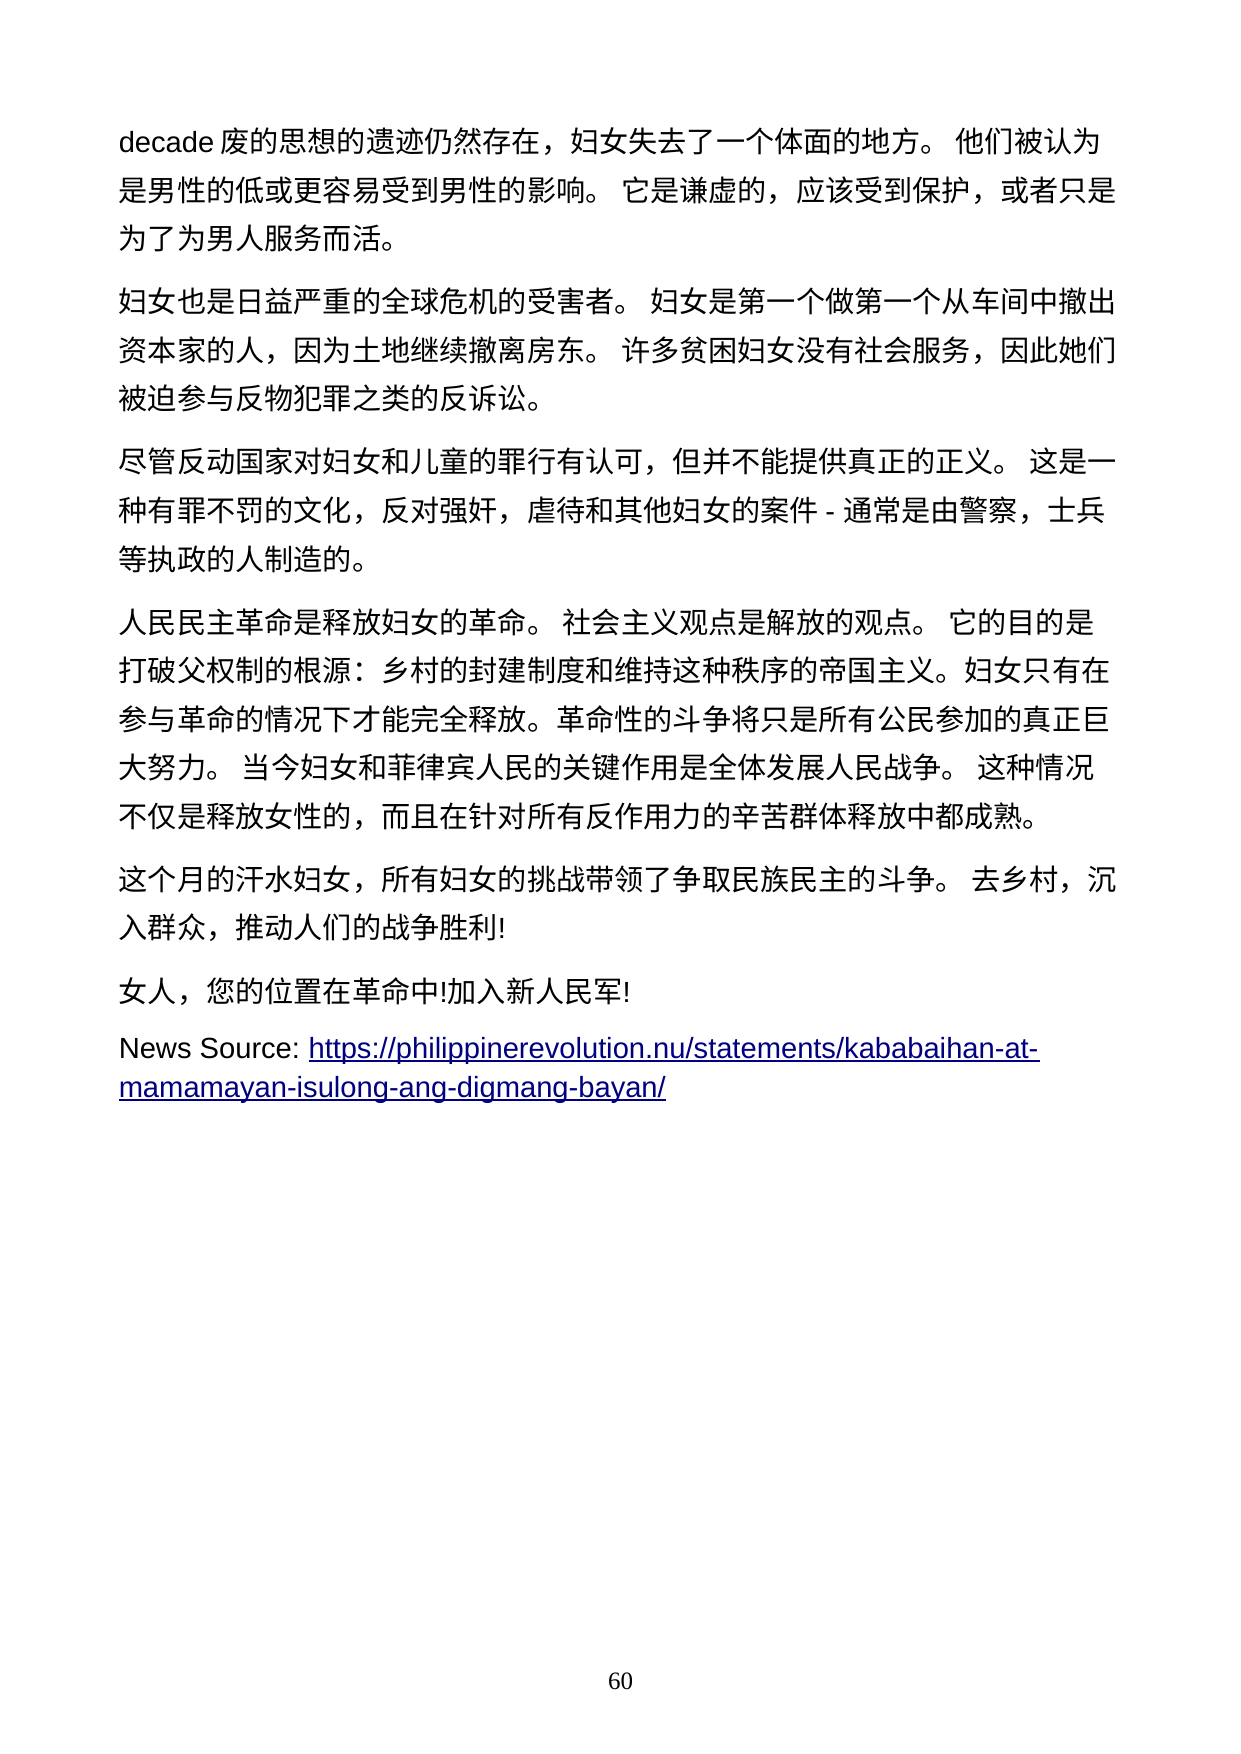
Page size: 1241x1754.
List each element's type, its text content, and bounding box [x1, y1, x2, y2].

text 这个月的汗水妇女，所有妇女的挑战带领了争取民族民主的斗争。 去乡村，沉入群众，推动人们的战争胜利! [118, 856, 1122, 947]
text 妇女也是日益严重的全球危机的受害者。 妇女是第一个做第一个从车间中撤出资本家的人，因为土地继续撤离房东。 许多贫困妇女没有社会服务，因此她们被迫参与反物犯罪之类的反诉讼。 [118, 279, 1122, 418]
text 尽管反动国家对妇女和儿童的罪行有认可，但并不能提供真正的正义。 这是一种有罪不罚的文化，反对强奸，虐待和其他妇女的案件 - 通常是由警察，士兵等执政的人制造的。 [118, 439, 1122, 578]
text 人民民主革命是释放妇女的革命。 社会主义观点是解放的观点。 它的目的是打破父权制的根源：乡村的封建制度和维持这种秩序的帝国主义。妇女只有在参与革命的情况下才能完全释放。革命性的斗争将只是所有公民参加的真正巨大努力。 当今妇女和菲律宾人民的关键作用是全体发展人民战争。 这种情况不仅是释放女性的，而且在针对所有反作用力的辛苦群体释放中都成熟。 [118, 599, 1122, 836]
text decade废的思想的遗迹仍然存在，妇女失去了一个体面的地方。 他们被认为是男性的低或更容易受到男性的影响。 它是谦虚的，应该受到保护，或者只是为了为男人服务而活。 [118, 118, 1122, 258]
text News Source: https://philippinerevolution.nu/statements/kababaihan-at-mamamayan-isulong-ang-digmang-bayan/ [118, 1031, 1122, 1103]
text 女人，您的位置在革命中!加入新人民军! [118, 968, 1122, 1010]
